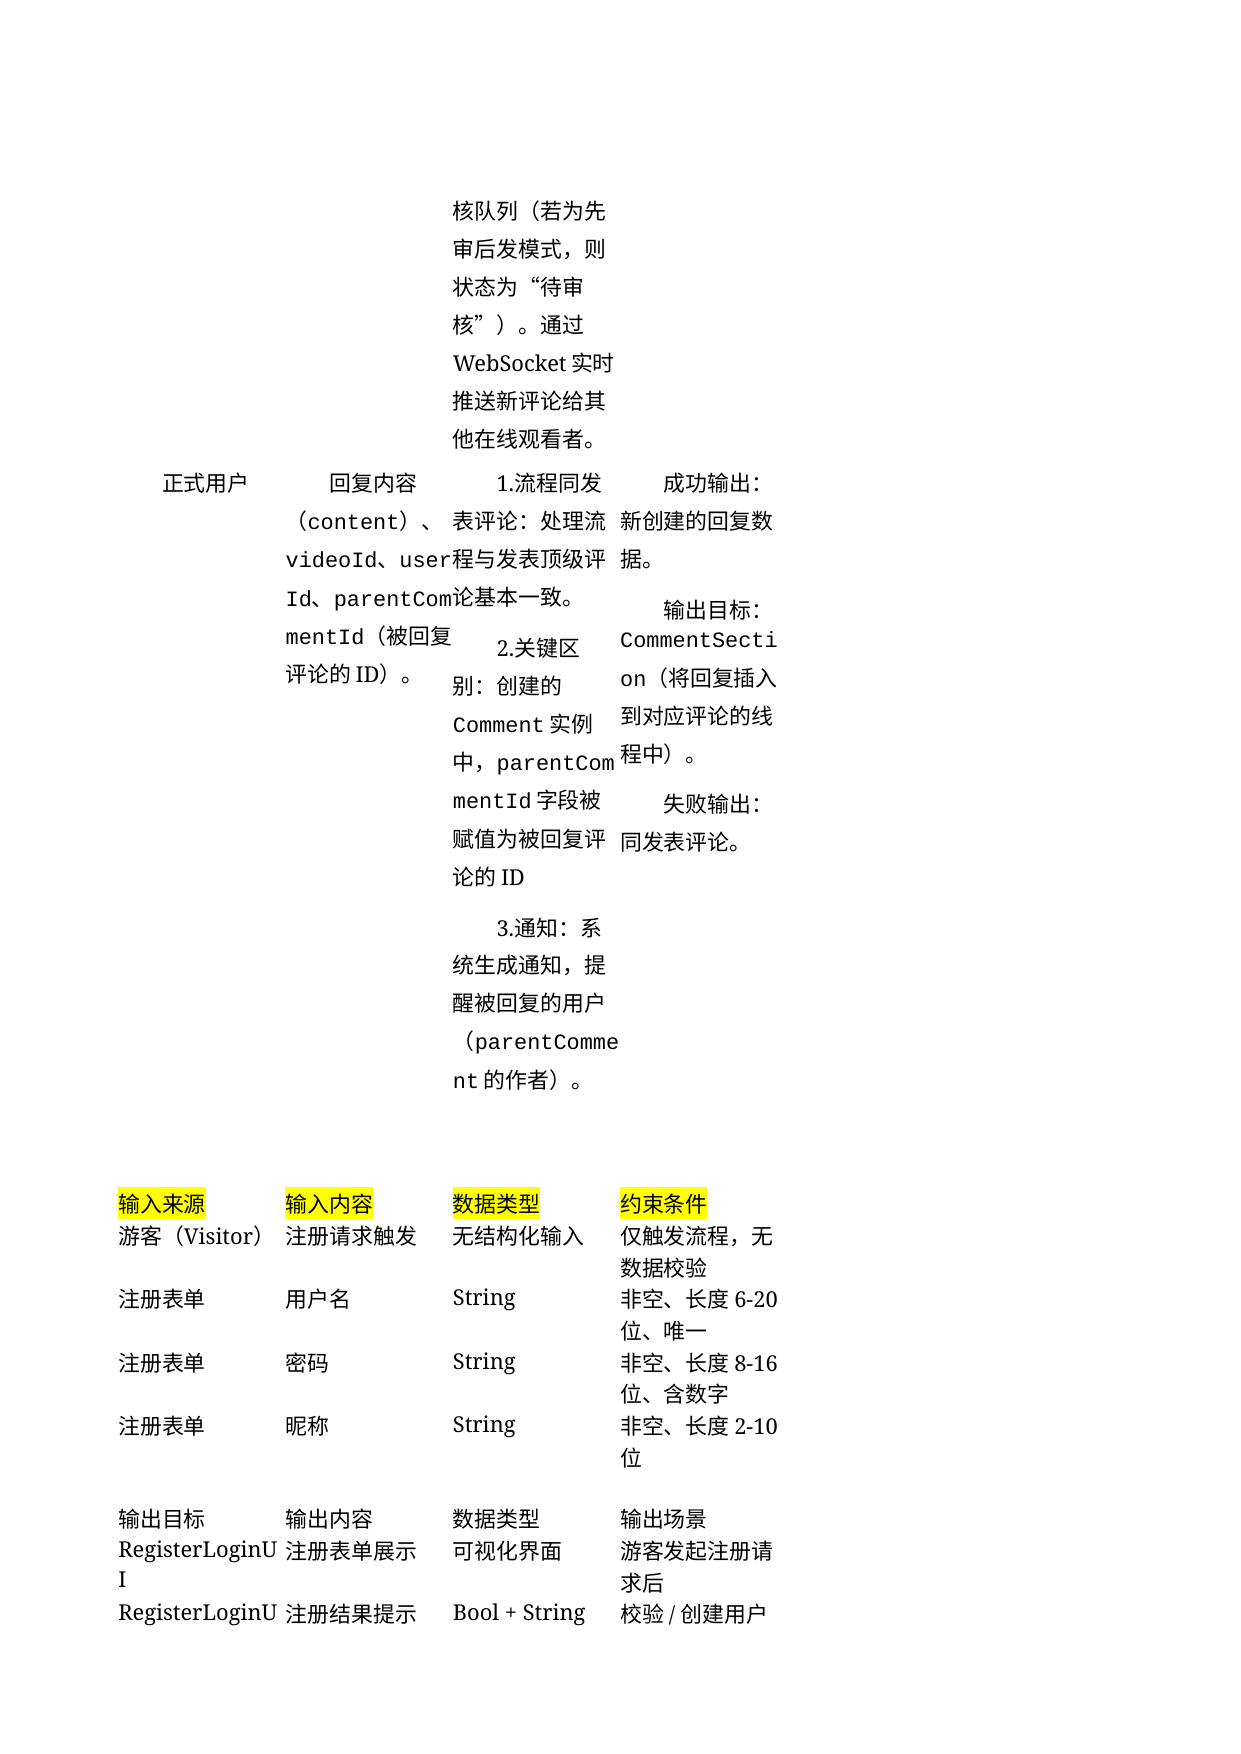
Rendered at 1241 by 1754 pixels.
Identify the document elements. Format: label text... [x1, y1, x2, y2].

table_cell 注册表单 [118, 1409, 285, 1473]
table_cell [787, 1598, 954, 1629]
table_cell 用户名 [285, 1282, 453, 1346]
table_cell [787, 1346, 954, 1409]
table_cell 1.流程同发表评论：处理流程与发表顶级评论基本一致。 2.关键区别：创建的Comment实例中，parentCommentId字段被赋值为被回复评论的ID 3.通知：系统生成通知，提醒被回复的用户（parentComment的作者）。 [453, 460, 620, 1101]
table_cell 正式用户 [118, 460, 285, 1101]
table_cell RegisterLoginU [118, 1598, 285, 1629]
table_cell 非空、长度 6-20 位、唯一 [620, 1282, 787, 1346]
table_cell [955, 1282, 1122, 1346]
table_cell [787, 1534, 954, 1597]
table_cell 非空、长度 2-10 位 [620, 1409, 787, 1473]
table_cell 无结构化输入 [453, 1219, 620, 1282]
table_header 输入内容 [285, 1187, 453, 1219]
table_cell [787, 1409, 954, 1473]
table_cell [787, 1503, 954, 1534]
table_cell 输出内容 [285, 1503, 453, 1534]
table_cell 注册请求触发 [285, 1219, 453, 1282]
table_cell [285, 1473, 453, 1502]
table_cell 昵称 [285, 1409, 453, 1473]
table_cell [955, 1534, 1122, 1597]
table_cell 核队列（若为先审后发模式，则状态为“待审核”）。通过WebSocket实时推送新评论给其他在线观看者。 [453, 188, 620, 460]
table_cell String [453, 1409, 620, 1473]
table_cell [787, 1473, 954, 1502]
table_header 数据类型 [453, 1187, 620, 1219]
table_cell 注册表单 [118, 1282, 285, 1346]
table_cell [788, 460, 955, 1101]
table_cell [955, 460, 1122, 1101]
table_cell [453, 1473, 620, 1502]
table_cell 可视化界面 [453, 1534, 620, 1597]
table_cell [955, 1409, 1122, 1473]
table_header [955, 1187, 1122, 1219]
table_cell [620, 188, 787, 460]
table_cell Bool + String [453, 1598, 620, 1629]
table_cell 输出场景 [620, 1503, 787, 1534]
table_cell [955, 1346, 1122, 1409]
table_cell RegisterLoginUI [118, 1534, 285, 1597]
table_header 约束条件 [620, 1187, 787, 1219]
table_cell 注册表单 [118, 1346, 285, 1409]
table_cell 数据类型 [453, 1503, 620, 1534]
table_cell 输出目标 [118, 1503, 285, 1534]
table_cell 校验 / 创建用户 [620, 1598, 787, 1629]
table_cell String [453, 1282, 620, 1346]
table_cell 仅触发流程，无数据校验 [620, 1219, 787, 1282]
table_cell String [453, 1346, 620, 1409]
table_cell [955, 1503, 1122, 1534]
table_cell [955, 1219, 1122, 1282]
table_cell [285, 188, 453, 460]
table_cell [955, 188, 1122, 460]
table_cell 密码 [285, 1346, 453, 1409]
table_cell 注册结果提示 [285, 1598, 453, 1629]
table_cell [118, 188, 285, 460]
table_header [787, 1187, 954, 1219]
table_cell 非空、长度 8-16 位、含数字 [620, 1346, 787, 1409]
table_cell [787, 1282, 954, 1346]
table_cell 游客（Visitor） [118, 1219, 285, 1282]
table_cell 游客发起注册请求后 [620, 1534, 787, 1597]
table_cell 注册表单展示 [285, 1534, 453, 1597]
table_cell [787, 1219, 954, 1282]
table_cell [788, 188, 955, 460]
table_cell 回复内容（content）、videoId、userId、parentCommentId（被回复评论的ID）。 [285, 460, 453, 1101]
table_cell [118, 1473, 285, 1502]
table_cell [955, 1473, 1122, 1502]
table_cell 成功输出：新创建的回复数据。 输出目标：CommentSection（将回复插入到对应评论的线程中）。 失败输出：同发表评论。 [620, 460, 787, 1101]
table_cell [620, 1473, 787, 1502]
table_cell [955, 1598, 1122, 1629]
table_header 输入来源 [118, 1187, 285, 1219]
